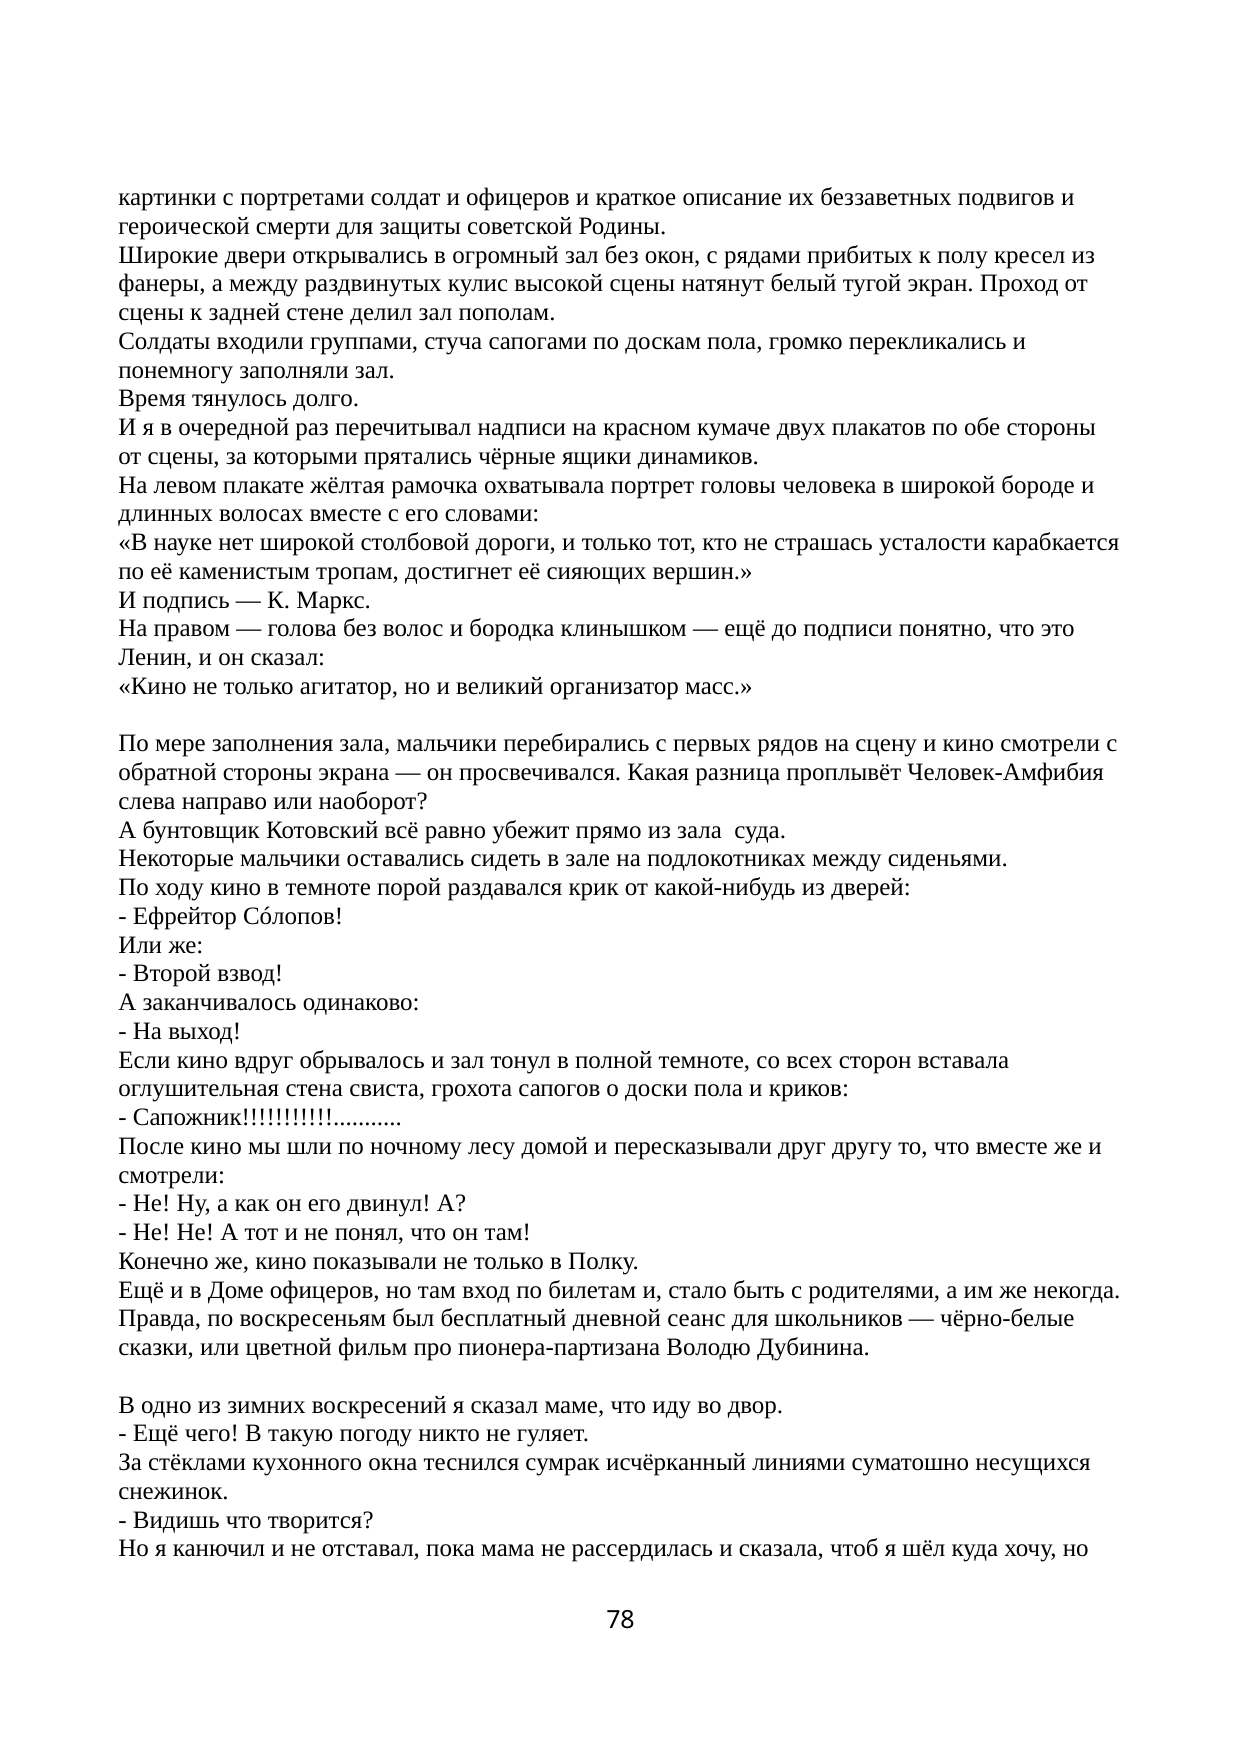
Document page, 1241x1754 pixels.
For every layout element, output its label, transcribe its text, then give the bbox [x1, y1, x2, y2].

text А бунтовщик Котовский всё равно убежит прямо из зала суда. [118, 815, 1122, 843]
text Солдаты входили группами, стуча сапогами по доскам пола, громко перекликались и понемногу заполняли зал. [118, 326, 1122, 383]
text А заканчивалось одинаково: [118, 987, 1122, 1016]
text На правом — голова без волос и бородка клинышком — ещё до подписи понятно, что это Ленин, и он сказал: [118, 613, 1122, 671]
text В одно из зимних воскресений я сказал маме, что иду во двор. [118, 1390, 1122, 1418]
text После кино мы шли по ночному лесу домой и пересказывали друг другу то, что вместе же и смотрели: [118, 1131, 1122, 1188]
text Если кино вдруг обрывалось и зал тонул в полной темноте, со всех сторон вставала оглушительная стена свиста, грохота сапогов о доски пола и криков: [118, 1045, 1122, 1102]
text По ходу кино в темноте порой раздавался крик от какой-нибудь из дверей: [118, 872, 1122, 901]
text Время тянулось долго. [118, 383, 1122, 412]
text - Второй взвод! [118, 958, 1122, 987]
text - На выход! [118, 1016, 1122, 1045]
text Правда, по воскресеньям был бесплатный дневной сеанс для школьников — чёрно-белые сказки, или цветной фильм про пионера-партизана Володю Дубинина. [118, 1303, 1122, 1361]
text Но я канючил и не отставал, пока мама не рассердилась и сказала, чтоб я шёл куда хочу, но [118, 1533, 1122, 1562]
text Ещё и в Доме офицеров, но там вход по билетам и, стало быть с родителями, а им же некогда. [118, 1275, 1122, 1303]
text И подпись — К. Маркс. [118, 585, 1122, 613]
text - Не! Ну, а как он его двинул! А? [118, 1188, 1122, 1217]
text - Сапожник!!!!!!!!!!!........... [118, 1102, 1122, 1131]
text - Не! Не! А тот и не понял, что он там! [118, 1217, 1122, 1246]
text «Кино не только агитатор, но и великий организатор масс.» [118, 671, 1122, 700]
text Некоторые мальчики оставались сидеть в зале на подлокотниках между сиденьями. [118, 843, 1122, 872]
text «В науке нет широкой столбовой дороги, и только тот, кто не страшась усталости карабкается по её каменистым тропам, достигнет её сияющих вершин.» [118, 527, 1122, 585]
text Широкие двери открывались в огромный зал без окон, с рядами прибитых к полу кресел из фанеры, а между раздвинутых кулис высокой сцены натянут белый тугой экран. Проход от сцены к задней стене делил зал пополам. [118, 240, 1122, 326]
text - Ефрейтор Сóлопов! [118, 901, 1122, 930]
text За стёклами кухонного окна теснился сумрак исчёрканный линиями суматошно несущихся снежинок. [118, 1447, 1122, 1505]
text Или же: [118, 930, 1122, 958]
text На левом плакате жёлтая рамочка охватывала портрет головы человека в широкой бороде и длинных волосах вместе с его словами: [118, 470, 1122, 527]
text - Ещё чего! В такую погоду никто не гуляет. [118, 1418, 1122, 1447]
text картинки с портретами солдат и офицеров и краткое описание их беззаветных подвигов и героической смерти для защиты советской Родины. [118, 182, 1122, 240]
text И я в очередной раз перечитывал надписи на красном кумаче двух плакатов по обе стороны от сцены, за которыми прятались чёрные ящики динамиков. [118, 412, 1122, 470]
text По мере заполнения зала, мальчики перебирались с первых рядов на сцену и кино смотрели с обратной стороны экрана — он просвечивался. Какая разница проплывёт Человек-Амфибия слева направо или наоборот? [118, 728, 1122, 815]
text Конечно же, кино показывали не только в Полку. [118, 1246, 1122, 1275]
text - Видишь что творится? [118, 1505, 1122, 1533]
